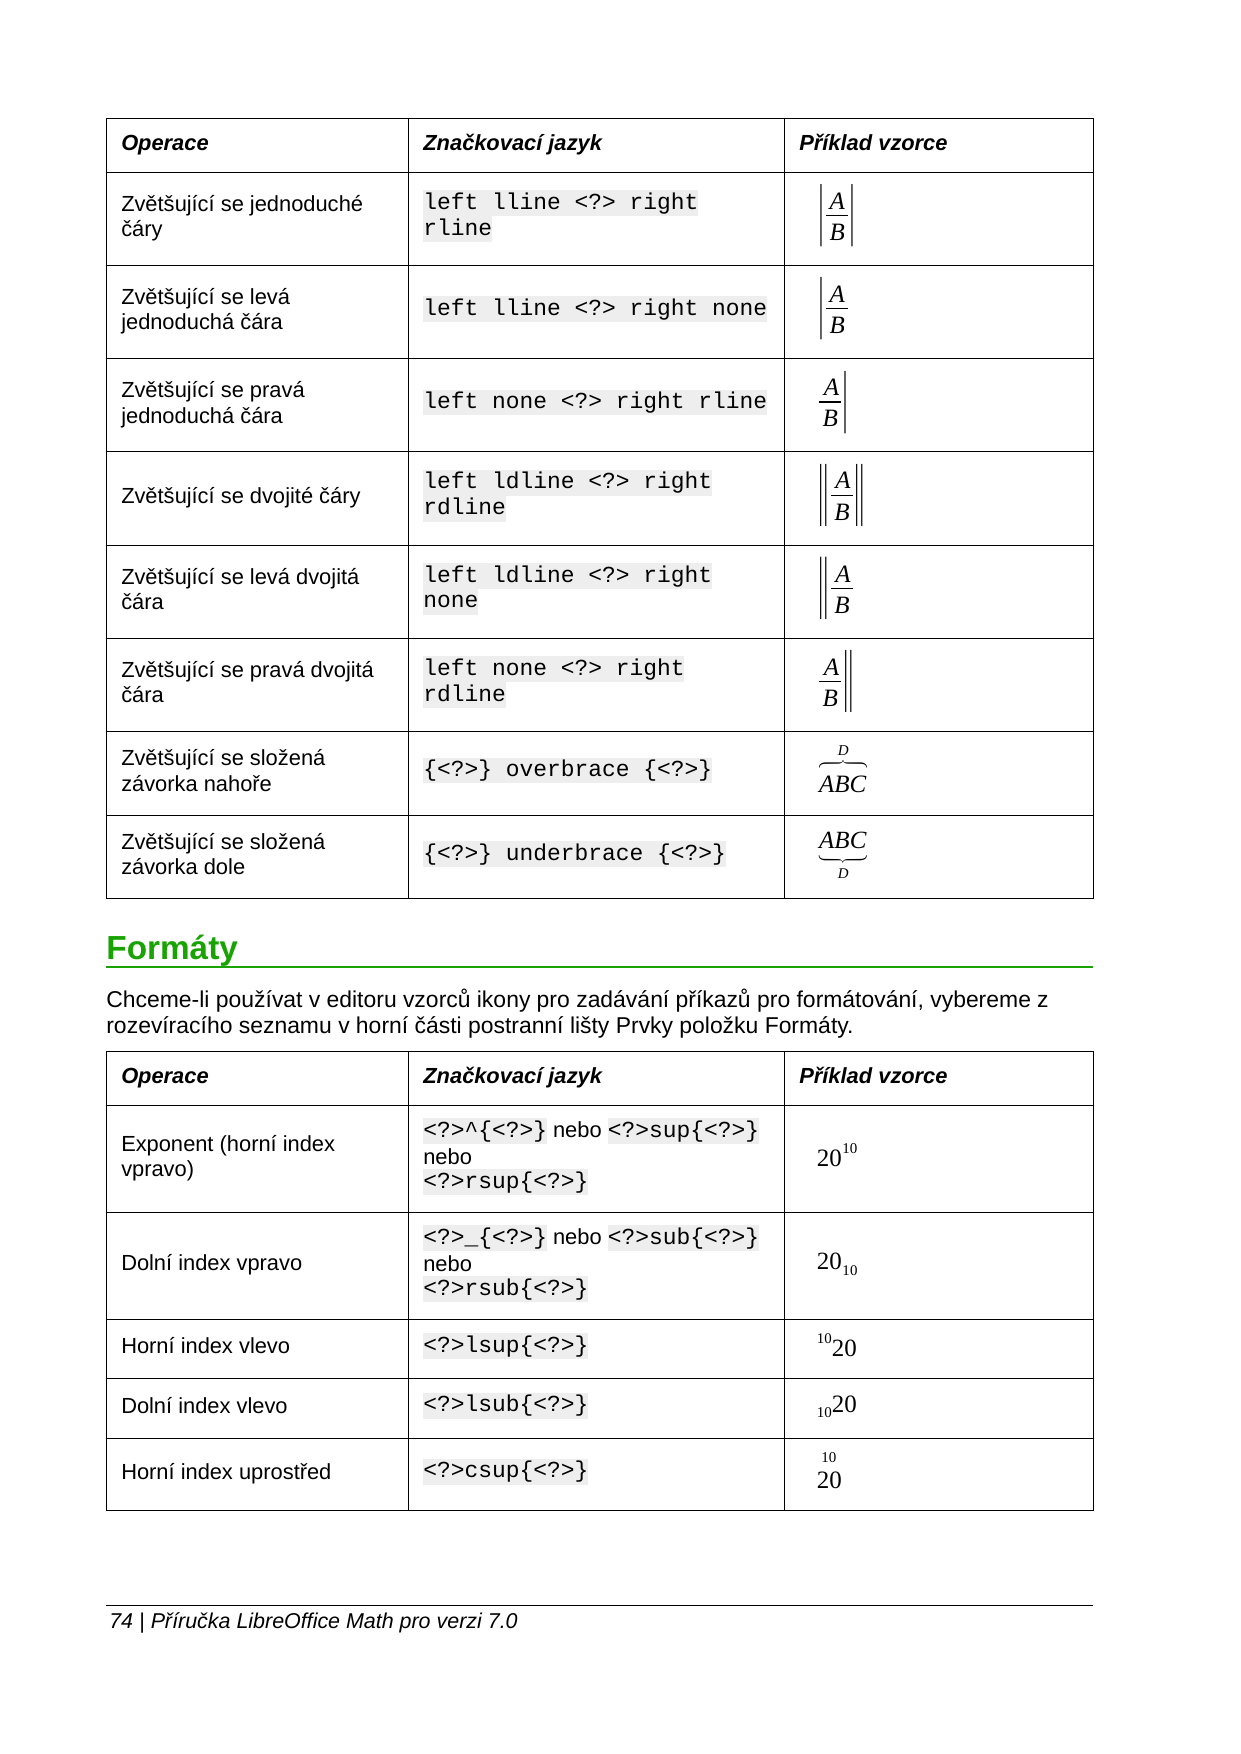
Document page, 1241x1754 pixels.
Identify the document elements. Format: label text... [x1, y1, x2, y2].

table_cell Zvětšující se pravá jednoduchá čára [107, 359, 408, 451]
table_cell Exponent (horní index vpravo) [107, 1106, 408, 1212]
table_cell Zvětšující se dvojité čáry [107, 452, 408, 544]
table_cell <?>lsub{<?>} [409, 1379, 784, 1438]
table_cell [785, 1379, 1093, 1438]
table_cell [785, 546, 1093, 638]
table_cell <?>lsup{<?>} [409, 1320, 784, 1378]
table_cell left lline <?> right rline [409, 173, 784, 265]
table_cell <?>^{<?>} nebo <?>sup{<?>} nebo <?>rsup{<?>} [409, 1106, 784, 1212]
table_cell [785, 732, 1093, 815]
table_cell [785, 816, 1093, 898]
table_header Operace [107, 1052, 408, 1105]
table_header Značkovací jazyk [409, 119, 784, 172]
table_cell Dolní index vpravo [107, 1213, 408, 1319]
table_cell left none <?> right rdline [409, 639, 784, 731]
table_cell [785, 266, 1093, 358]
table_cell Zvětšující se levá dvojitá čára [107, 546, 408, 638]
table_cell Zvětšující se levá jednoduchá čára [107, 266, 408, 358]
table_cell left ldline <?> right none [409, 546, 784, 638]
table_cell Horní index vlevo [107, 1320, 408, 1378]
subtitle Formáty [106, 928, 1093, 966]
table_cell Zvětšující se složená závorka dole [107, 816, 408, 898]
table_cell Dolní index vlevo [107, 1379, 408, 1438]
table_cell Zvětšující se pravá dvojitá čára [107, 639, 408, 731]
table_cell [785, 1439, 1093, 1510]
table_cell {<?>} overbrace {<?>} [409, 732, 784, 815]
table_cell {<?>} underbrace {<?>} [409, 816, 784, 898]
table_cell <?>csup{<?>} [409, 1439, 784, 1510]
table_cell left lline <?> right none [409, 266, 784, 358]
table_cell Zvětšující se složená závorka nahoře [107, 732, 408, 815]
table_header Značkovací jazyk [409, 1052, 784, 1105]
table_cell [785, 1106, 1093, 1212]
table_header Operace [107, 119, 408, 172]
table_header Příklad vzorce [785, 119, 1093, 172]
table_cell [785, 1320, 1093, 1378]
table_cell [785, 1213, 1093, 1319]
text Chceme-li používat v editoru vzorců ikony pro zadávání příkazů pro formátování, vybereme z rozevíracího seznamu v horní části postranní lišty Prvky položku Formáty. [106, 986, 1093, 1039]
table_cell left none <?> right rline [409, 359, 784, 451]
table_cell [785, 452, 1093, 544]
table_cell [785, 173, 1093, 265]
table_cell [785, 359, 1093, 451]
table_cell <?>_{<?>} nebo <?>sub{<?>} nebo <?>rsub{<?>} [409, 1213, 784, 1319]
table_header Příklad vzorce [785, 1052, 1093, 1105]
table_cell left ldline <?> right rdline [409, 452, 784, 544]
table_cell Horní index uprostřed [107, 1439, 408, 1510]
table_cell [785, 639, 1093, 731]
table_cell Zvětšující se jednoduché čáry [107, 173, 408, 265]
